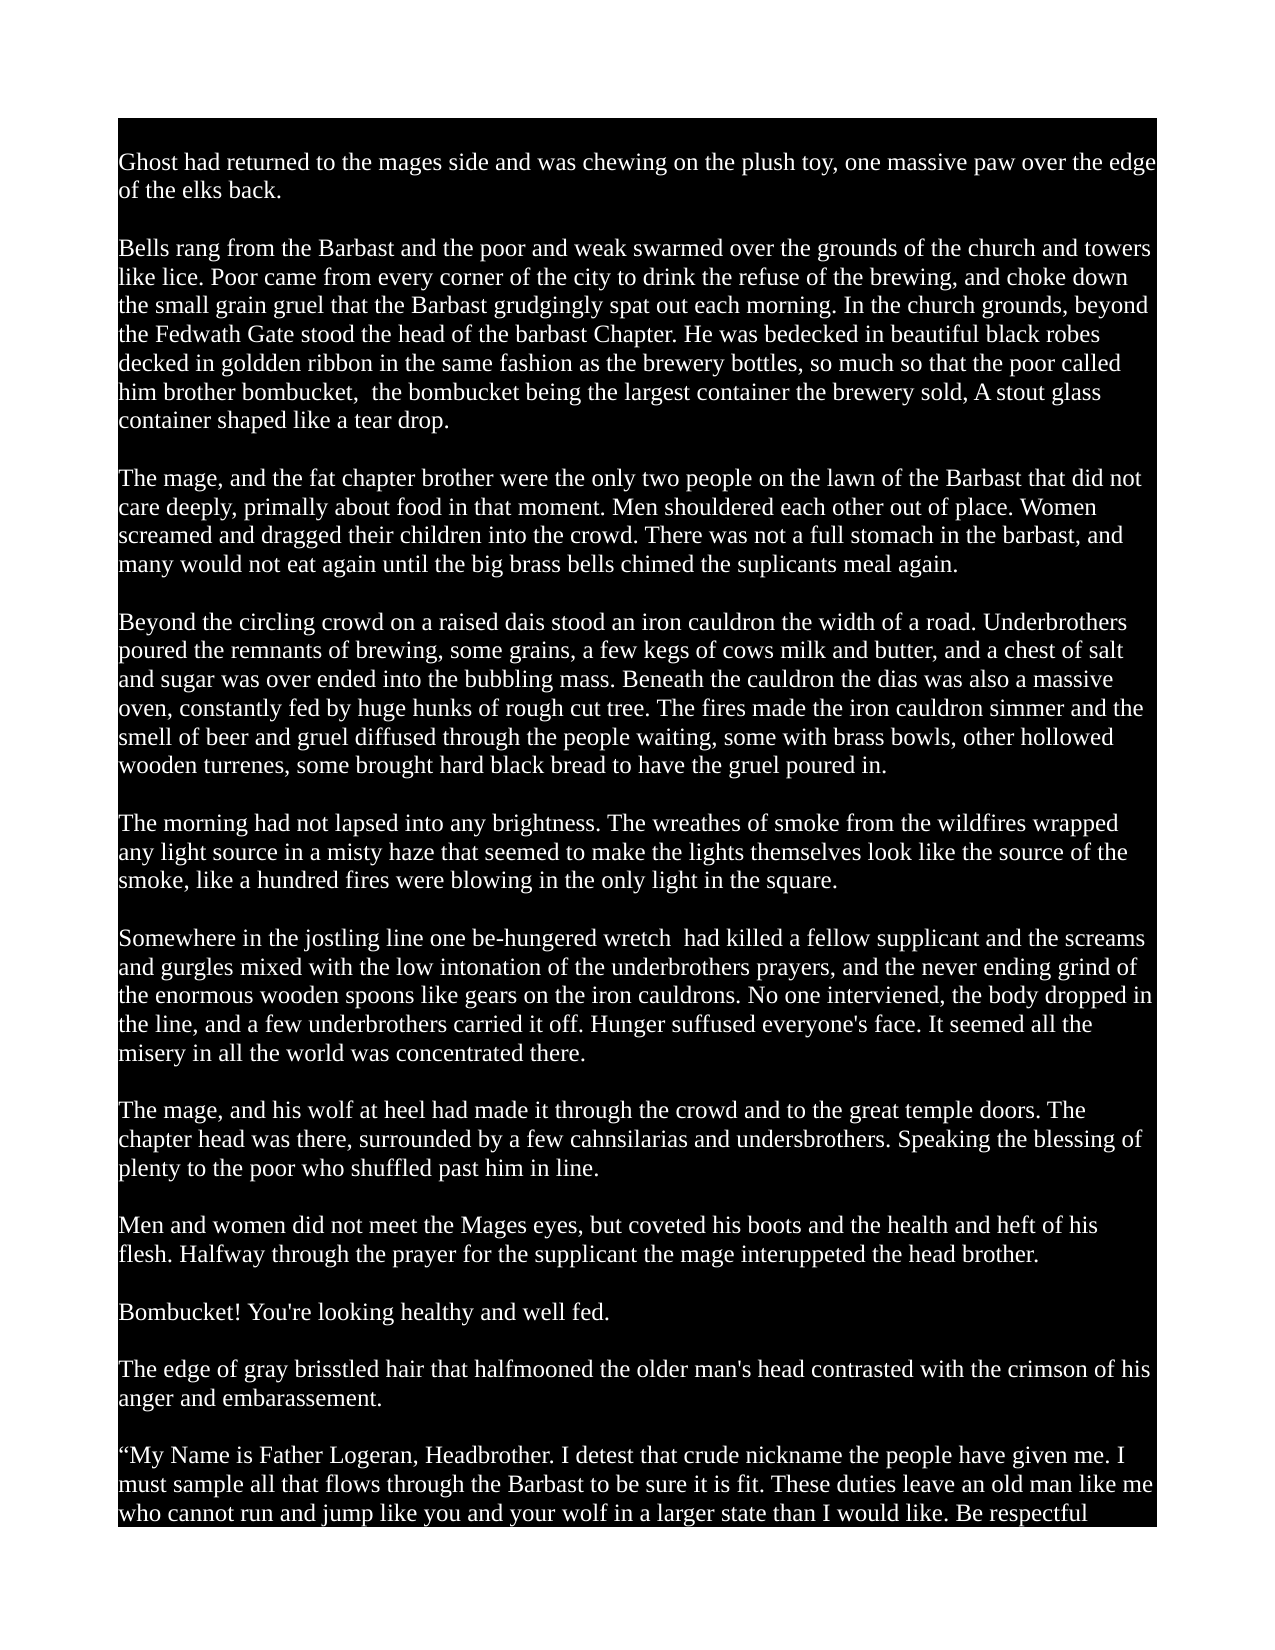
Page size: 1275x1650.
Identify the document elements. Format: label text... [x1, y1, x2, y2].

text Ghost had returned to the mages side and was chewing on the plush toy, one massive paw over the edge of the elks back. [118, 147, 1157, 204]
text Beyond the circling crowd on a raised dais stood an iron cauldron the width of a road. Underbrothers poured the remnants of brewing, some grains, a few kegs of cows milk and butter, and a chest of salt and sugar was over ended into the bubbling mass. Beneath the cauldron the dias was also a massive oven, constantly fed by huge hunks of rough cut tree. The fires made the iron cauldron simmer and the smell of beer and gruel diffused through the people waiting, some with brass bowls, other hollowed wooden turrenes, some brought hard black bread to have the gruel poured in. The morning had not lapsed into any brightness. The wreathes of smoke from the wildfires wrapped any light source in a misty haze that seemed to make the lights themselves look like the source of the smoke, like a hundred fires were blowing in the only light in the square. Somewhere in the jostling line one be-hungered wretch had killed a fellow supplicant and the screams and gurgles mixed with the low intonation of the underbrothers prayers, and the never ending grind of the enormous wooden spoons like gears on the iron cauldrons. No one interviened, the body dropped in the line, and a few underbrothers carried it off. Hunger suffused everyone's face. It seemed all the misery in all the world was concentrated there. The mage, and his wolf at heel had made it through the crowd and to the great temple doors. The chapter head was there, surrounded by a few cahnsilarias and undersbrothers. Speaking the blessing of plenty to the poor who shuffled past him in line. Men and women did not meet the Mages eyes, but coveted his boots and the health and heft of his flesh. Halfway through the prayer for the supplicant the mage interuppeted the head brother. [118, 578, 1157, 1268]
text Bells rang from the Barbast and the poor and weak swarmed over the grounds of the church and towers like lice. Poor came from every corner of the city to drink the refuse of the brewing, and choke down the small grain gruel that the Barbast grudgingly spat out each morning. In the church grounds, beyond the Fedwath Gate stood the head of the barbast Chapter. He was bedecked in beautiful black robes decked in goldden ribbon in the same fashion as the brewery bottles, so much so that the poor called him brother bombucket, the bombucket being the largest container the brewery sold, A stout glass container shaped like a tear drop. The mage, and the fat chapter brother were the only two people on the lawn of the Barbast that did not care deeply, primally about food in that moment. Men shouldered each other out of place. Women screamed and dragged their children into the crowd. There was not a full stomach in the barbast, and many would not eat again until the big brass bells chimed the suplicants meal again. [118, 233, 1157, 578]
text Bombucket! You're looking healthy and well fed. The edge of gray brisstled hair that halfmooned the older man's head contrasted with the crimson of his anger and embarassement. “My Name is Father Logeran, Headbrother. I detest that crude nickname the people have given me. I must sample all that flows through the Barbast to be sure it is fit. These duties leave an old man like me who cannot run and jump like you and your wolf in a larger state than I would like. Be respectful [118, 1297, 1157, 1527]
